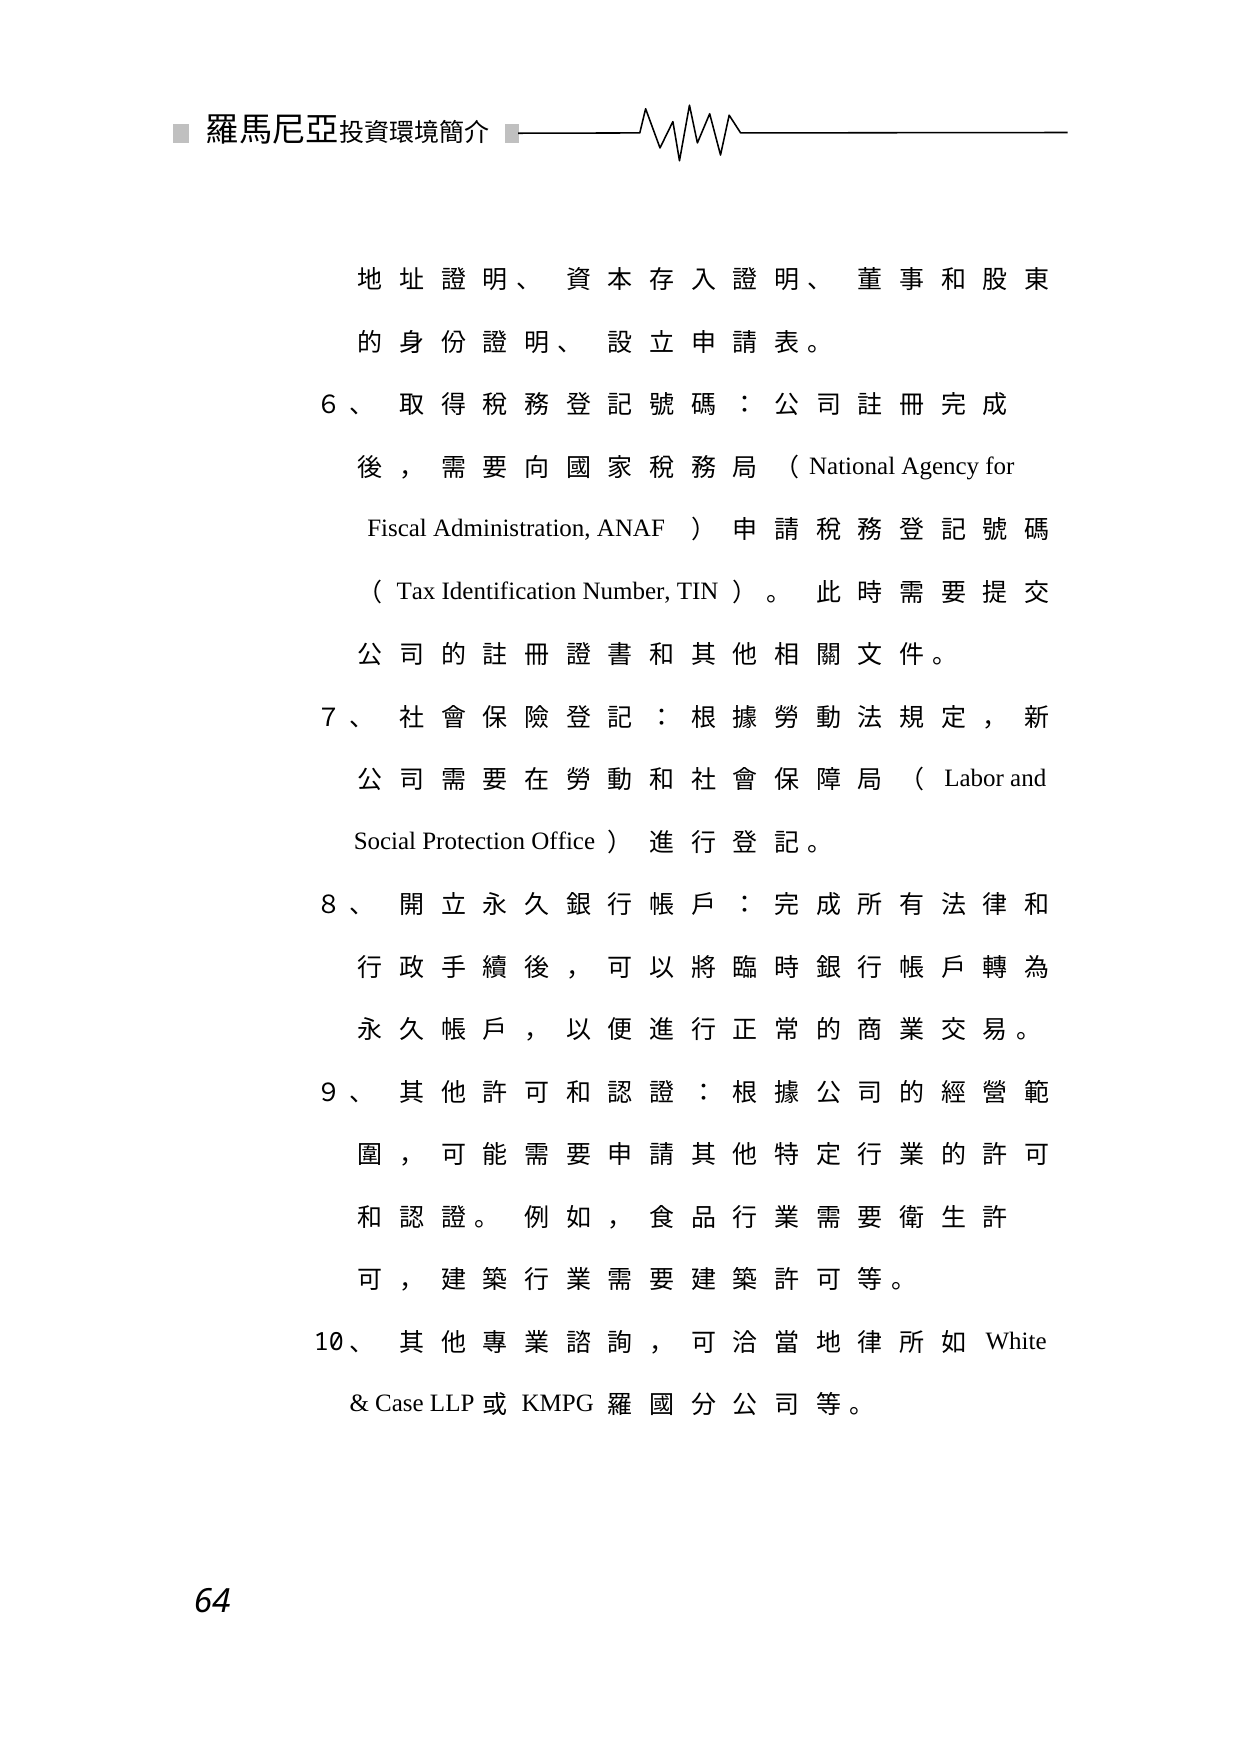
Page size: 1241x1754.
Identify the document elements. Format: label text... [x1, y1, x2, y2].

text ９、其他許可和認證：根據公司的經營範圍，可能需要申請其他特定行業的許可和認證。例如，食品行業需要衛生許可，建築行業需要建築許可等。 [281, 1049, 1058, 1299]
text ８、開立永久銀行帳戶：完成所有法律和行政手續後，可以將臨時銀行帳戶轉為永久帳戶，以便進行正常的商業交易。 [281, 861, 1058, 1049]
text 10、其他專業諮詢，可洽當地律所如White & Case LLP或KMPG羅國分公司等。 [281, 1299, 1058, 1424]
text 地址證明、資本存入證明、董事和股東的身份證明、設立申請表。 [281, 236, 1058, 361]
text ６、取得稅務登記號碼：公司註冊完成後，需要向國家稅務局（National Agency for Fiscal Administration, ANAF）申請稅務登記號碼（Tax Identification Number, TIN）。此時需要提交公司的註冊證書和其他相關文件。 [281, 361, 1058, 674]
text ７、社會保險登記：根據勞動法規定，新公司需要在勞動和社會保障局（Labor and Social Protection Office）進行登記。 [281, 674, 1058, 861]
